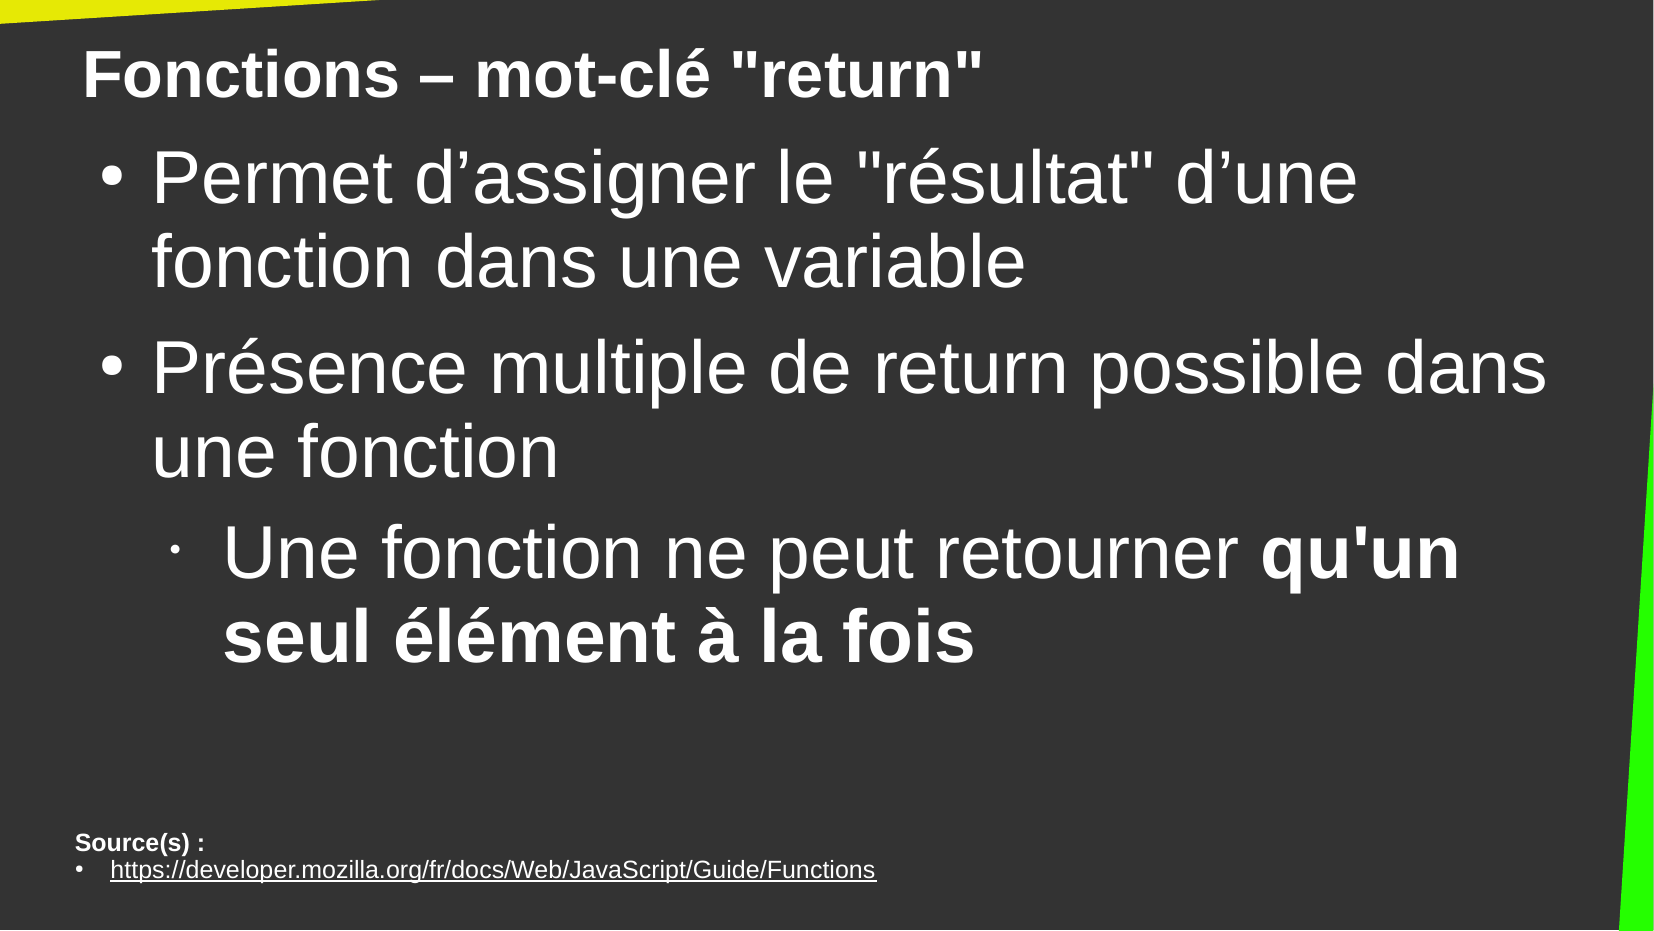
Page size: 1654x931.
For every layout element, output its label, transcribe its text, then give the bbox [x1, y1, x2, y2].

text_box [1618, 375, 1654, 931]
text_box [0, 0, 380, 24]
title Fonctions – mot-clé "return" [82, 37, 1571, 114]
list Permet d’assigner le "résultat" d’une fonction dans une variable Présence multiple de return possible dans une fonction Une fonction ne peut retourner qu'un seul élément à la fois [80, 135, 1620, 745]
text_box Source(s) : https://developer.mozilla.org/fr/docs/Web/JavaScript/Guide/Functions [60, 820, 1583, 892]
